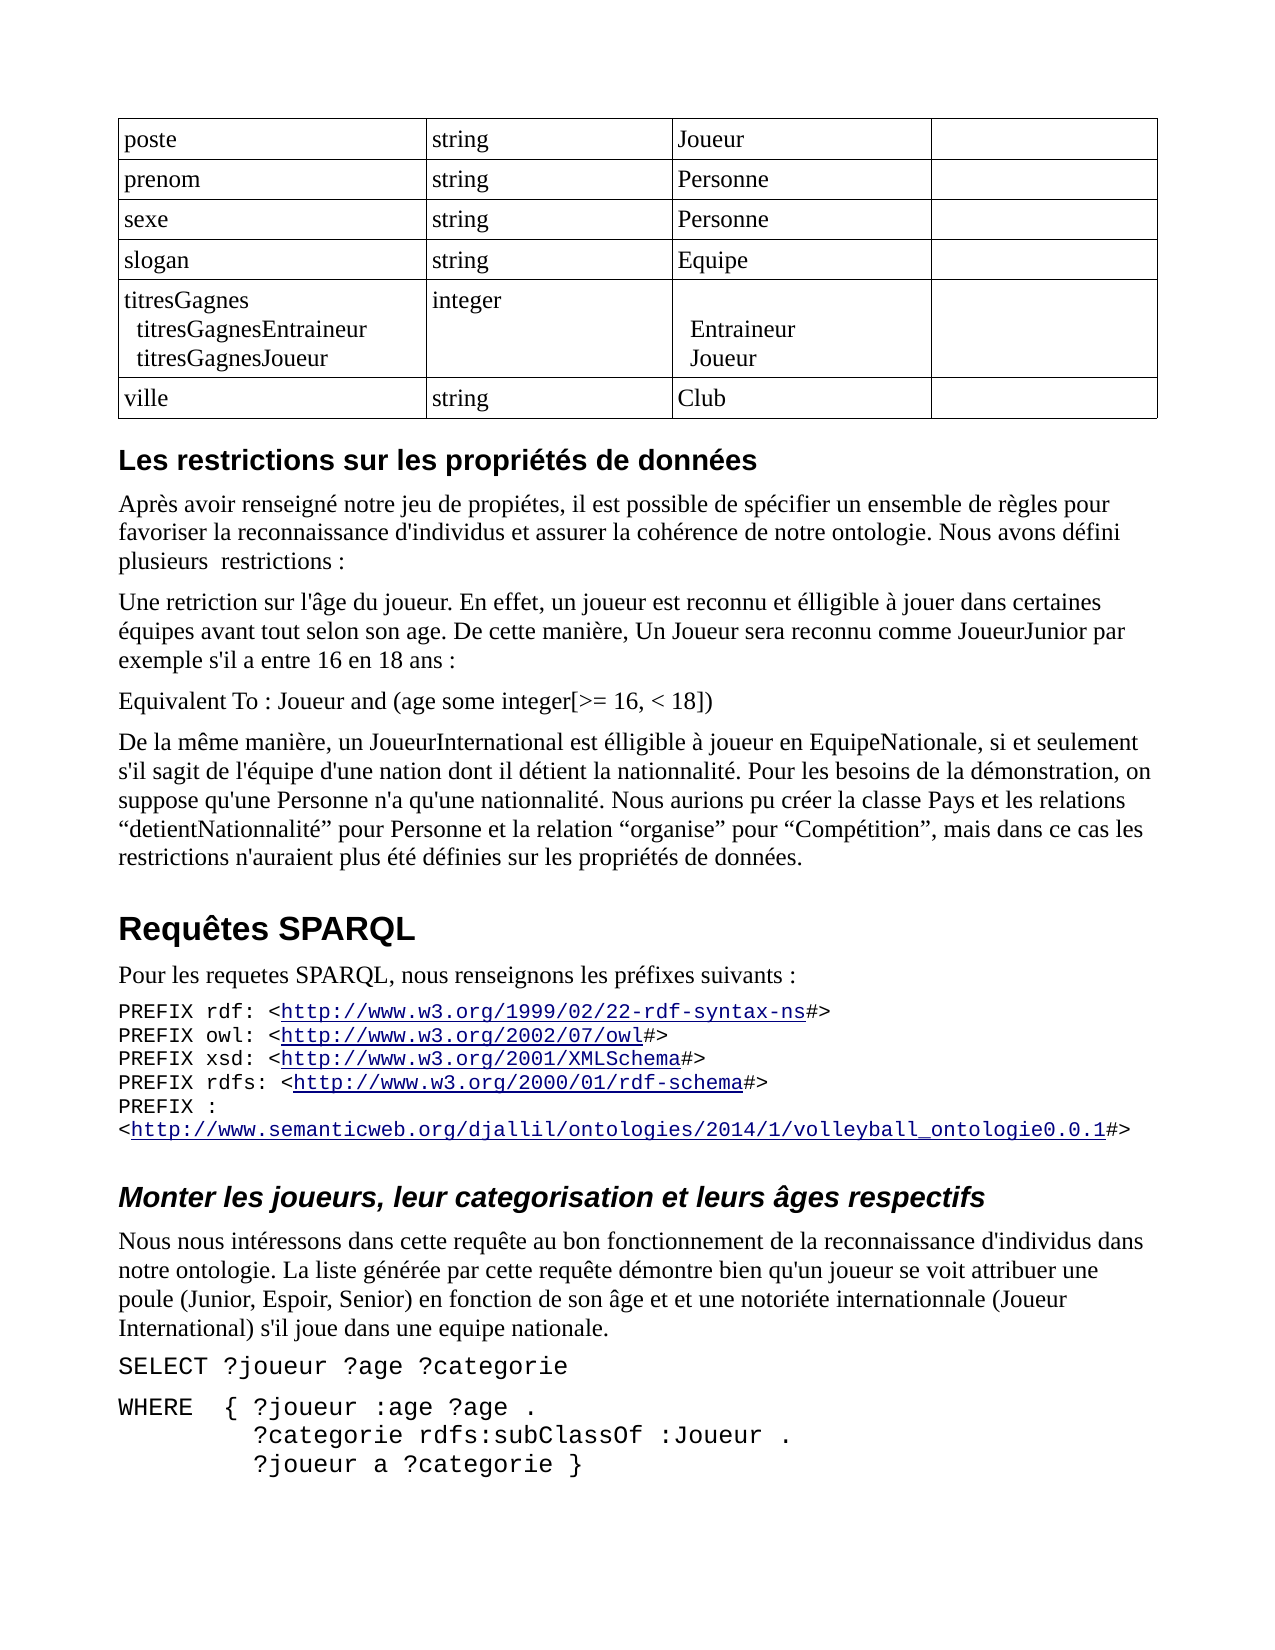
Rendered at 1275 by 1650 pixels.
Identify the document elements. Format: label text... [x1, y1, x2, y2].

table_cell Personne [673, 200, 931, 239]
table_cell Equipe [673, 240, 931, 279]
subtitle Requêtes SPARQL [118, 909, 1157, 947]
table_cell Joueur [673, 119, 931, 158]
table_cell poste [119, 119, 426, 158]
table_cell integer [427, 280, 672, 377]
text SELECT ?joueur ?age ?categorie [118, 1354, 1157, 1382]
table_cell [932, 378, 1157, 417]
subtitle Les restrictions sur les propriétés de données [118, 443, 1157, 476]
table_cell Entraineur Joueur [673, 280, 931, 377]
text Equivalent To : Joueur and (age some integer[>= 16, < 18]) [118, 686, 1157, 715]
table_cell string [427, 200, 672, 239]
table_cell sexe [119, 200, 426, 239]
table_cell Personne [673, 160, 931, 199]
table_cell Club [673, 378, 931, 417]
table_cell prenom [119, 160, 426, 199]
table_cell string [427, 240, 672, 279]
table_cell string [427, 378, 672, 417]
text WHERE { ?joueur :age ?age . ?categorie rdfs:subClassOf :Joueur . ?joueur a ?categorie } [118, 1395, 1157, 1480]
table_cell [932, 160, 1157, 199]
text Pour les requetes SPARQL, nous renseignons les préfixes suivants : [118, 960, 1157, 988]
subtitle Monter les joueurs, leur categorisation et leurs âges respectifs [118, 1180, 1157, 1214]
text Nous nous intéressons dans cette requête au bon fonctionnement de la reconnaissance d'individus dans notre ontologie. La liste générée par cette requête démontre bien qu'un joueur se voit attribuer une poule (Junior, Espoir, Senior) en fonction de son âge et et une notoriéte internationnale (Joueur International) s'il joue dans une equipe nationale. [118, 1226, 1157, 1341]
table_cell slogan [119, 240, 426, 279]
text De la même manière, un JoueurInternational est élligible à joueur en EquipeNationale, si et seulement s'il sagit de l'équipe d'une nation dont il détient la nationnalité. Pour les besoins de la démonstration, on suppose qu'une Personne n'a qu'une nationnalité. Nous aurions pu créer la classe Pays et les relations “detientNationnalité” pour Personne et la relation “organise” pour “Compétition”, mais dans ce cas les restrictions n'auraient plus été définies sur les propriétés de données. [118, 727, 1157, 871]
table_cell [932, 280, 1157, 377]
table_cell string [427, 160, 672, 199]
table_cell [932, 240, 1157, 279]
table_cell ville [119, 378, 426, 417]
table_cell [932, 119, 1157, 158]
table_cell [932, 200, 1157, 239]
text Après avoir renseigné notre jeu de propiétes, il est possible de spécifier un ensemble de règles pour favoriser la reconnaissance d'individus et assurer la cohérence de notre ontologie. Nous avons défini plusieurs restrictions : [118, 489, 1157, 575]
text PREFIX rdf: <http://www.w3.org/1999/02/22-rdf-syntax-ns#> PREFIX owl: <http://www.w3.org/2002/07/owl#> PREFIX xsd: <http://www.w3.org/2001/XMLSchema#> PREFIX rdfs: <http://www.w3.org/2000/01/rdf-schema#> PREFIX : <http://www.semanticweb.org/djallil/ontologies/2014/1/volleyball_ontologie0.0.1#> [118, 1001, 1157, 1143]
table_cell titresGagnes titresGagnesEntraineur titresGagnesJoueur [119, 280, 426, 377]
table_cell string [427, 119, 672, 158]
text Une retriction sur l'âge du joueur. En effet, un joueur est reconnu et élligible à jouer dans certaines équipes avant tout selon son age. De cette manière, Un Joueur sera reconnu comme JoueurJunior par exemple s'il a entre 16 en 18 ans : [118, 587, 1157, 674]
